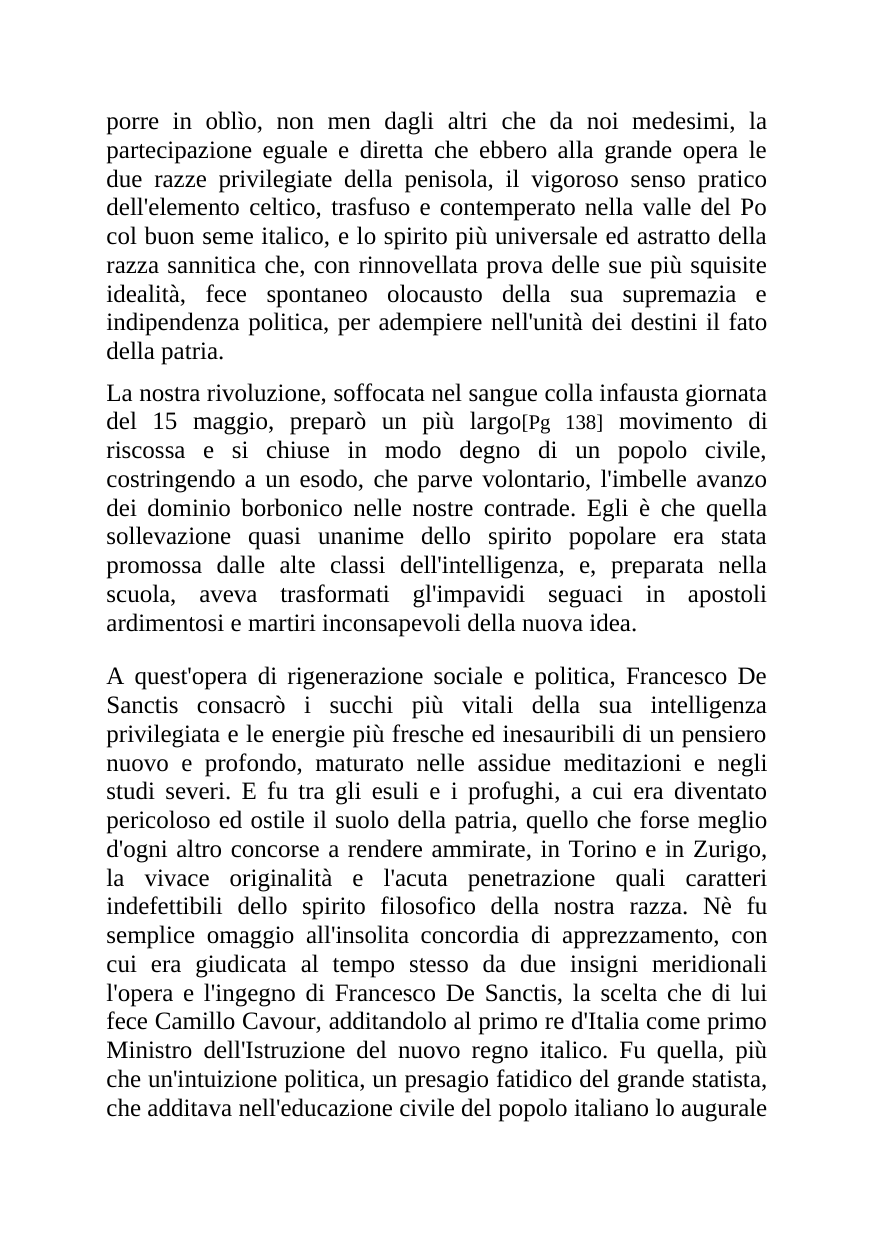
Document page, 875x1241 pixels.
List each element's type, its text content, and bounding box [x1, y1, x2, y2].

text A quest'opera di rigenerazione sociale e politica, Francesco De Sanctis consacrò i succhi più vitali della sua intelligenza privilegiata e le energie più fresche ed inesauribili di un pensiero nuovo e profondo, maturato nelle assidue meditazioni e negli studi severi. E fu tra gli esuli e i profughi, a cui era diventato pericoloso ed ostile il suolo della patria, quello che forse meglio d'ogni altro concorse a rendere ammirate, in Torino e in Zurigo, la vivace originalità e l'acuta penetrazione quali caratteri indefettibili dello spirito filosofico della nostra razza. Nè fu semplice omaggio all'insolita concordia di apprezzamento, con cui era giudicata al tempo stesso da due insigni meridionali l'opera e l'ingegno di Francesco De Sanctis, la scelta che di lui fece Camillo Cavour, additandolo al primo re d'Italia come primo Ministro dell'Istruzione del nuovo regno italico. Fu quella, più che un'intuizione politica, un presagio fatidico del grande statista, che additava nell'educazione civile del popolo italiano lo augurale [106, 661, 768, 1121]
text porre in oblìo, non men dagli altri che da noi medesimi, la partecipazione eguale e diretta che ebbero alla grande opera le due razze privilegiate della penisola, il vigoroso senso pratico dell'elemento celtico, trasfuso e contemperato nella valle del Po col buon seme italico, e lo spirito più universale ed astratto della razza sannitica che, con rinnovellata prova delle sue più squisite idealità, fece spontaneo olocausto della sua supremazia e indipendenza politica, per adempiere nell'unità dei destini il fato della patria. [106, 106, 768, 365]
text La nostra rivoluzione, soffocata nel sangue colla infausta giornata del 15 maggio, preparò un più largo[Pg 138] movimento di riscossa e si chiuse in modo degno di un popolo civile, costringendo a un esodo, che parve volontario, l'imbelle avanzo dei dominio borbonico nelle nostre contrade. Egli è che quella sollevazione quasi unanime dello spirito popolare era stata promossa dalle alte classi dell'intelligenza, e, preparata nella scuola, aveva trasformati gl'impavidi seguaci in apostoli ardimentosi e martiri inconsapevoli della nuova idea. [106, 378, 768, 636]
